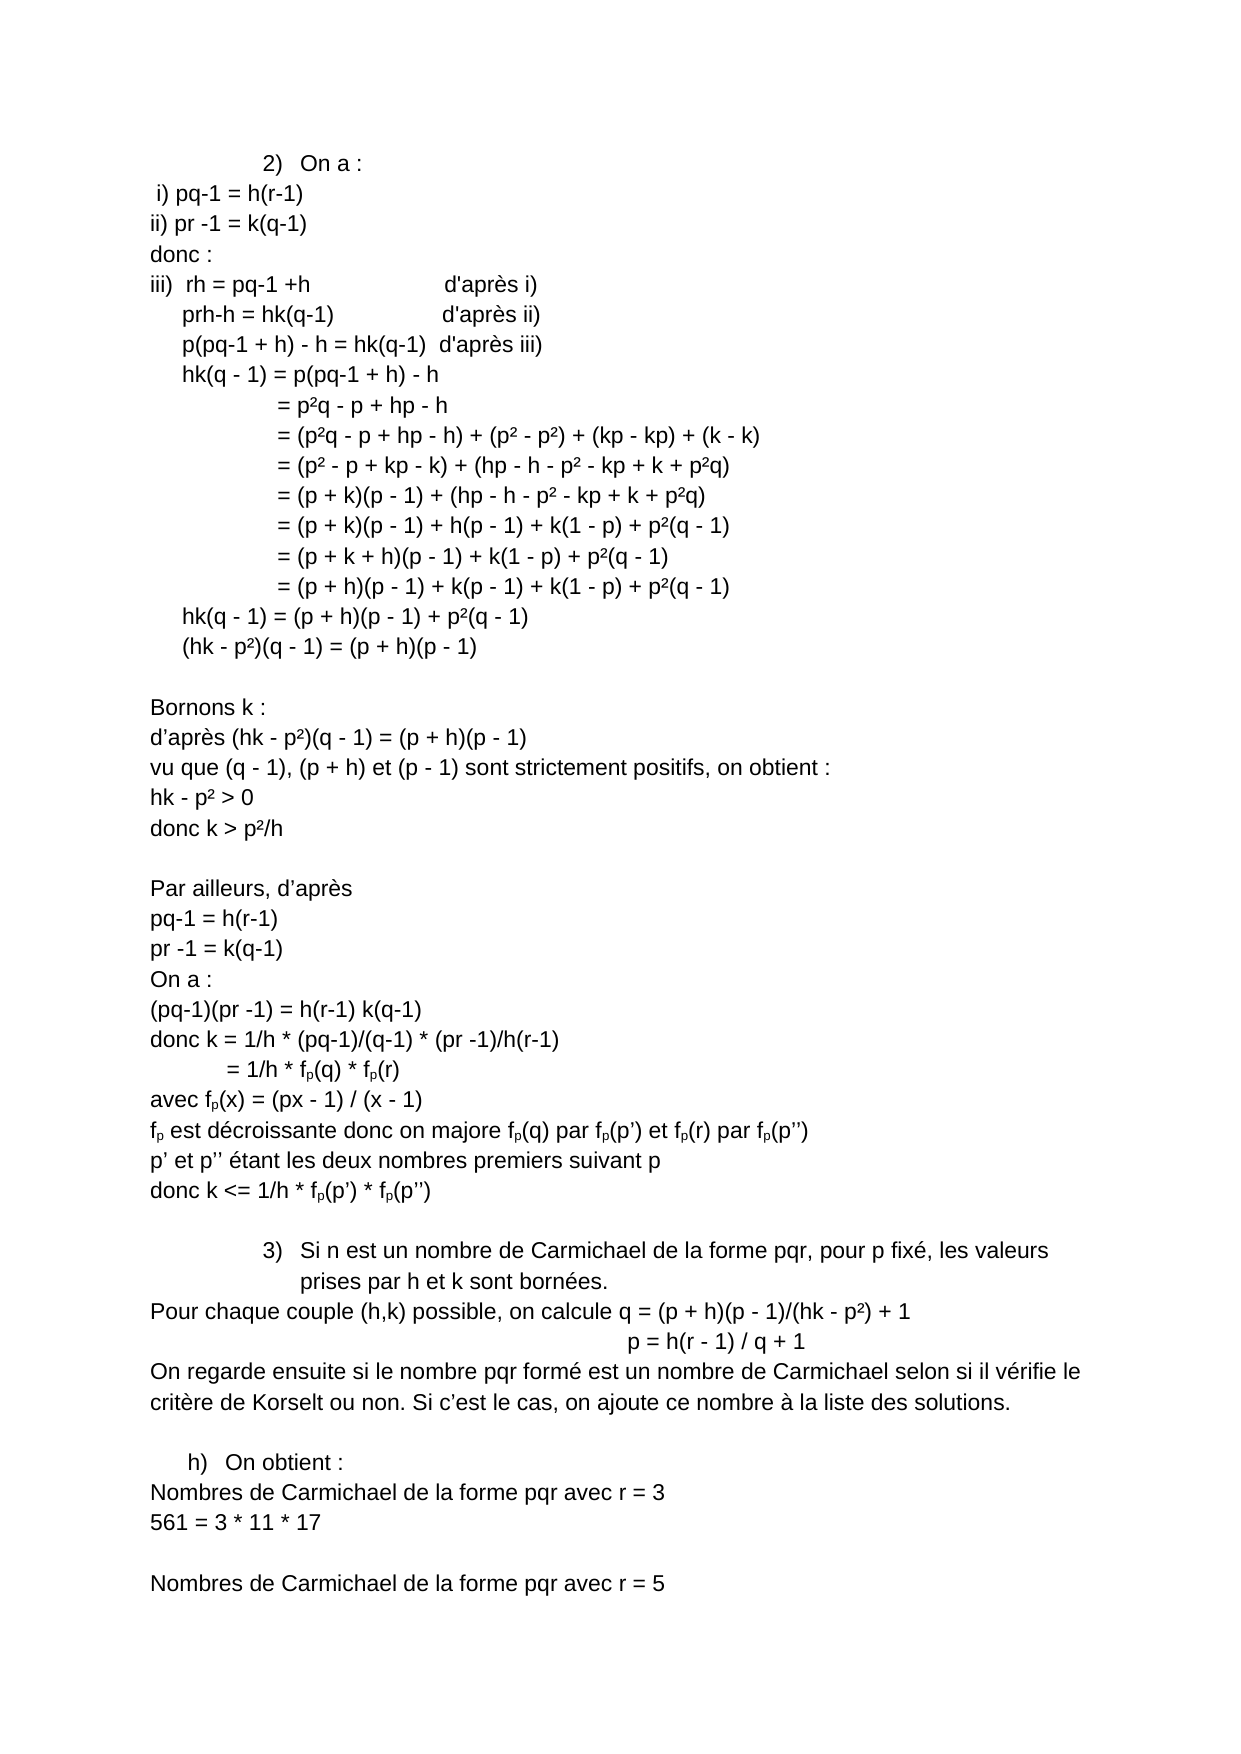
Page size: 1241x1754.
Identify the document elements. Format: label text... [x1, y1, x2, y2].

text = (p + k)(p - 1) + (hp - h - p² - kp + k + p²q) [150, 482, 1090, 509]
text = (p² - p + kp - k) + (hp - h - p² - kp + k + p²q) [150, 452, 1090, 478]
list Si n est un nombre de Carmichael de la forme pqr, pour p fixé, les valeurs prises par h et k sont bornées. [262, 1237, 1090, 1294]
text On regarde ensuite si le nombre pqr formé est un nombre de Carmichael selon si il vérifie le critère de Korselt ou non. Si c’est le cas, on ajoute ce nombre à la liste des solutions. [150, 1358, 1090, 1415]
text donc k <= 1/h * fp(p’) * fp(p’’) [150, 1177, 1090, 1203]
text vu que (q - 1), (p + h) et (p - 1) sont strictement positifs, on obtient : [150, 754, 1090, 781]
text = (p + k + h)(p - 1) + k(1 - p) + p²(q - 1) [150, 543, 1090, 569]
text Nombres de Carmichael de la forme pqr avec r = 5 [150, 1570, 1090, 1596]
text (pq-1)(pr -1) = h(r-1) k(q-1) [150, 996, 1090, 1022]
list On obtient : [187, 1449, 1090, 1475]
text 561 = 3 * 11 * 17 [150, 1509, 1090, 1536]
text = p²q - p + hp - h [150, 392, 1090, 418]
text pq-1 = h(r-1) [150, 905, 1090, 932]
text avec fp(x) = (px - 1) / (x - 1) [150, 1086, 1090, 1113]
text prh-h = hk(q-1) d'après ii) [150, 301, 1090, 327]
text d’après (hk - p²)(q - 1) = (p + h)(p - 1) [150, 724, 1090, 750]
text ii) pr -1 = k(q-1) [150, 210, 1090, 237]
text On a : [150, 966, 1090, 992]
text p’ et p’’ étant les deux nombres premiers suivant p [150, 1147, 1090, 1173]
text i) pq-1 = h(r-1) [150, 180, 1090, 207]
text = 1/h * fp(q) * fp(r) [150, 1056, 1090, 1083]
text hk - p² > 0 [150, 784, 1090, 811]
text pr -1 = k(q-1) [150, 935, 1090, 962]
text p = h(r - 1) / q + 1 [150, 1328, 1090, 1354]
text donc k > p²/h [150, 814, 1090, 841]
text = (p²q - p + hp - h) + (p² - p²) + (kp - kp) + (k - k) [150, 422, 1090, 448]
text donc : [150, 241, 1090, 267]
text Bornons k : [150, 694, 1090, 720]
text (hk - p²)(q - 1) = (p + h)(p - 1) [150, 633, 1090, 660]
text iii) rh = pq-1 +h d'après i) [150, 271, 1090, 297]
text Nombres de Carmichael de la forme pqr avec r = 3 [150, 1479, 1090, 1506]
text donc k = 1/h * (pq-1)/(q-1) * (pr -1)/h(r-1) [150, 1026, 1090, 1052]
text = (p + h)(p - 1) + k(p - 1) + k(1 - p) + p²(q - 1) [150, 573, 1090, 599]
text Par ailleurs, d’après [150, 875, 1090, 901]
text = (p + k)(p - 1) + h(p - 1) + k(1 - p) + p²(q - 1) [150, 512, 1090, 539]
text fp est décroissante donc on majore fp(q) par fp(p’) et fp(r) par fp(p’’) [150, 1117, 1090, 1143]
text hk(q - 1) = p(pq-1 + h) - h [150, 361, 1090, 388]
text Pour chaque couple (h,k) possible, on calcule q = (p + h)(p - 1)/(hk - p²) + 1 [150, 1298, 1090, 1324]
text p(pq-1 + h) - h = hk(q-1) d'après iii) [150, 331, 1090, 358]
list On a : [262, 150, 1090, 176]
text hk(q - 1) = (p + h)(p - 1) + p²(q - 1) [150, 603, 1090, 629]
